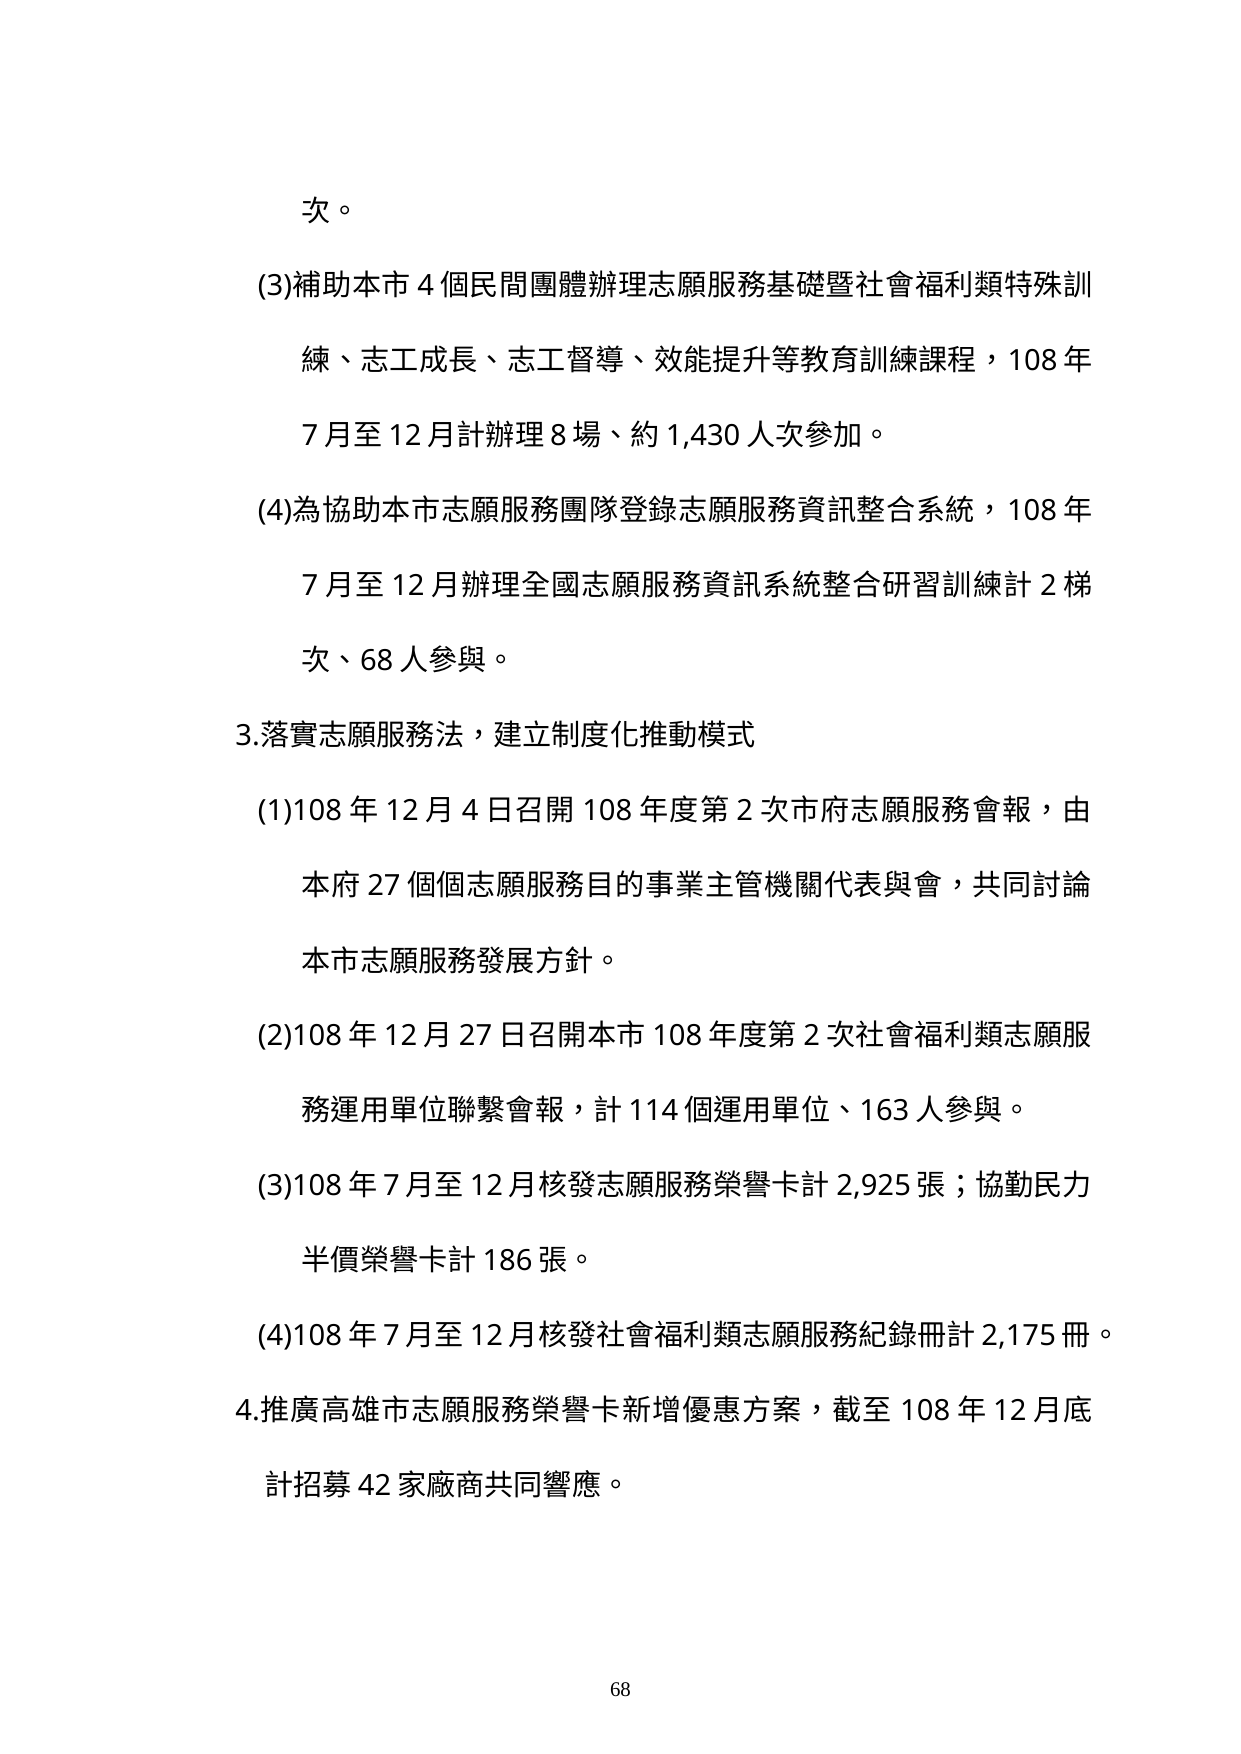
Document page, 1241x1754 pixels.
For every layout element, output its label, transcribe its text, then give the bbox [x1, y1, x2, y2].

text (4)108年7月至12月核發社會福利類志願服務紀錄冊計2,175冊。 [258, 1289, 1092, 1364]
text 次。 [258, 164, 1092, 239]
text 4.推廣高雄市志願服務榮譽卡新增優惠方案，截至108年12月底計招募42家廠商共同響應。 [235, 1364, 1092, 1514]
text (4)為協助本市志願服務團隊登錄志願服務資訊整合系統，108年7月至12月辦理全國志願服務資訊系統整合研習訓練計2梯次、68人參與。 [258, 464, 1092, 689]
text 3.落實志願服務法，建立制度化推動模式 [235, 689, 1092, 764]
text (2)108年12月27日召開本市108年度第2次社會福利類志願服務運用單位聯繫會報，計114個運用單位、163人參與。 [258, 989, 1092, 1139]
text (1)108年12月4日召開108年度第2次市府志願服務會報，由本府27個個志願服務目的事業主管機關代表與會，共同討論本市志願服務發展方針。 [258, 764, 1092, 989]
text (3)108年7月至12月核發志願服務榮譽卡計2,925張；協勤民力半價榮譽卡計186張。 [258, 1139, 1092, 1289]
text (3)補助本市4個民間團體辦理志願服務基礎暨社會福利類特殊訓練、志工成長、志工督導、效能提升等教育訓練課程，108年7月至12月計辦理8場、約1,430人次參加。 [258, 239, 1092, 464]
